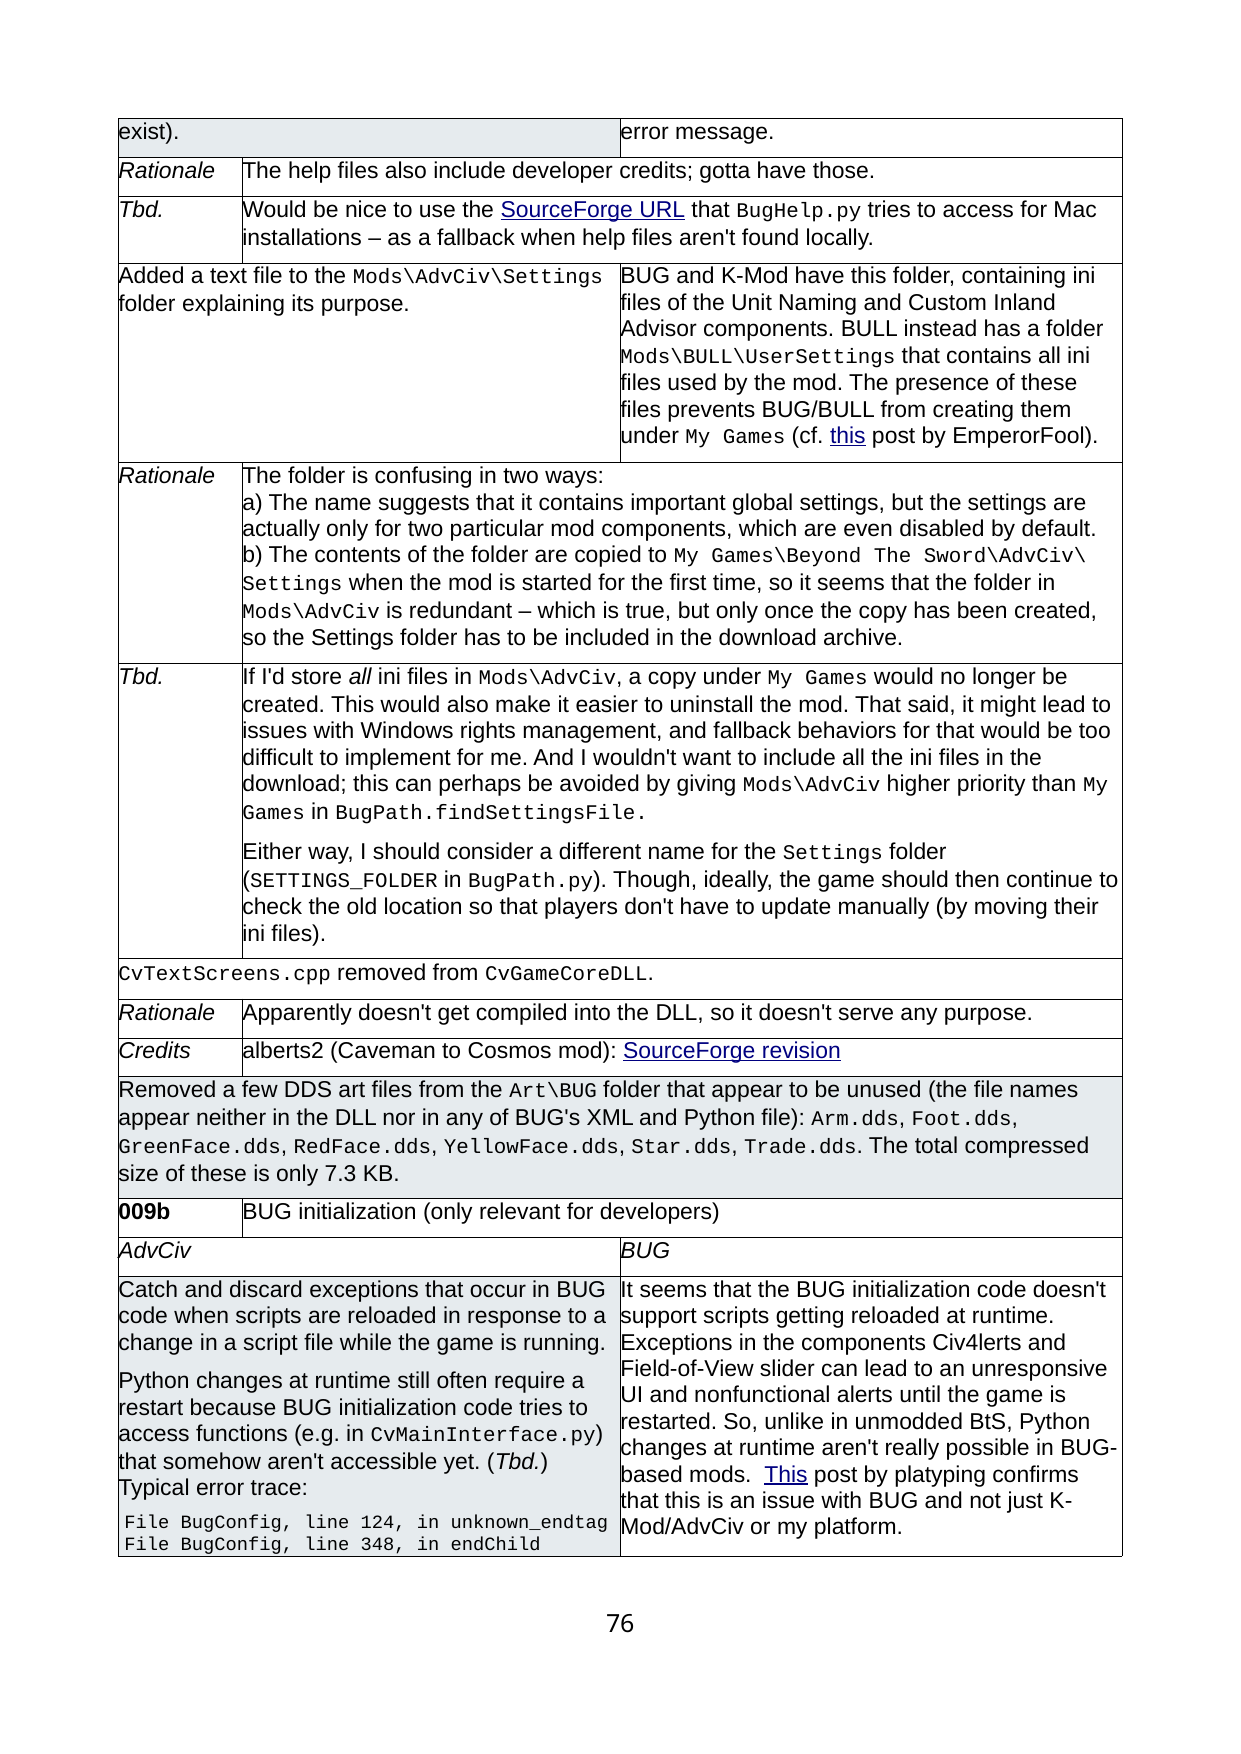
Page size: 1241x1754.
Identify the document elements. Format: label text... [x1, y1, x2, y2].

table_cell Tbd. [119, 197, 242, 262]
table_cell AdvCiv [119, 1238, 620, 1276]
table_cell Removed a few DDS art files from the Art\BUG folder that appear to be unused (the file names appear neither in the DLL nor in any of BUG's XML and Python file): Arm.dds, Foot.dds, GreenFace.dds, RedFace.dds, YellowFace.dds, Star.dds, Trade.dds. The total compressed size of these is only 7.3 KB. [119, 1077, 1122, 1198]
table_cell BUG and K-Mod have this folder, containing ini files of the Unit Naming and Custom Inland Advisor components. BULL instead has a folder Mods\BULL\UserSettings that contains all ini files used by the mod. The presence of these files prevents BUG/BULL from creating them under My Games (cf. this post by EmperorFool). [621, 264, 1122, 462]
table_cell Rationale [119, 463, 242, 663]
table_cell alberts2 (Caveman to Cosmos mod): SourceForge revision [243, 1039, 1122, 1076]
table_cell BUG [621, 1238, 1122, 1276]
table_cell Catch and discard exceptions that occur in BUG code when scripts are reloaded in response to a change in a script file while the game is running. Python changes at runtime still often require a restart because BUG initialization code tries to access functions (e.g. in CvMainInterface.py) that somehow aren't accessible yet. (Tbd.) Typical error trace: File BugConfig, line 124, in unknown_endtag File BugConfig, line 348, in endChild [119, 1277, 620, 1556]
table_cell If I'd store all ini files in Mods\AdvCiv, a copy under My Games would no longer be created. This would also make it easier to uninstall the mod. That said, it might lead to issues with Windows rights management, and fallback behaviors for that would be too difficult to implement for me. And I wouldn't want to include all the ini files in the download; this can perhaps be avoided by giving Mods\AdvCiv higher priority than My Games in BugPath.findSettingsFile. Either way, I should consider a different name for the Settings folder (SETTINGS_FOLDER in BugPath.py). Though, ideally, the game should then continue to check the old location so that players don't have to update manually (by moving their ini files). [243, 664, 1122, 958]
table_cell The help files also include developer credits; gotta have those. [243, 158, 1122, 196]
table_cell Rationale [119, 1000, 242, 1037]
table_cell It seems that the BUG initialization code doesn't support scripts getting reloaded at runtime. Exceptions in the components Civ4lerts and Field-of-View slider can lead to an unresponsive UI and nonfunctional alerts until the game is restarted. So, unlike in unmodded BtS, Python changes at runtime aren't really possible in BUG-based mods. This post by platyping confirms that this is an issue with BUG and not just K-Mod/AdvCiv or my platform. [621, 1277, 1122, 1556]
table_cell 009b [119, 1199, 242, 1237]
table_cell CvTextScreens.cpp removed from CvGameCoreDLL. [119, 959, 1122, 998]
table_cell Credits [119, 1039, 242, 1076]
table_cell Apparently doesn't get compiled into the DLL, so it doesn't serve any purpose. [243, 1000, 1122, 1037]
table_cell Would be nice to use the SourceForge URL that BugHelp.py tries to access for Mac installations – as a fallback when help files aren't found locally. [243, 197, 1122, 262]
table_cell Added a text file to the Mods\AdvCiv\Settings folder explaining its purpose. [119, 264, 620, 462]
table_cell Rationale [119, 158, 242, 196]
table_cell The folder is confusing in two ways: a) The name suggests that it contains important global settings, but the settings are actually only for two particular mod components, which are even disabled by default. b) The contents of the folder are copied to My Games\Beyond The Sword\AdvCiv\Settings when the mod is started for the first time, so it seems that the folder in Mods\AdvCiv is redundant – which is true, but only once the copy has been created, so the Settings folder has to be included in the download archive. [243, 463, 1122, 663]
table_cell BUG initialization (only relevant for developers) [243, 1199, 1122, 1237]
table_cell exist). [119, 119, 620, 157]
table_cell Tbd. [119, 664, 242, 958]
table_cell error message. [621, 119, 1122, 157]
